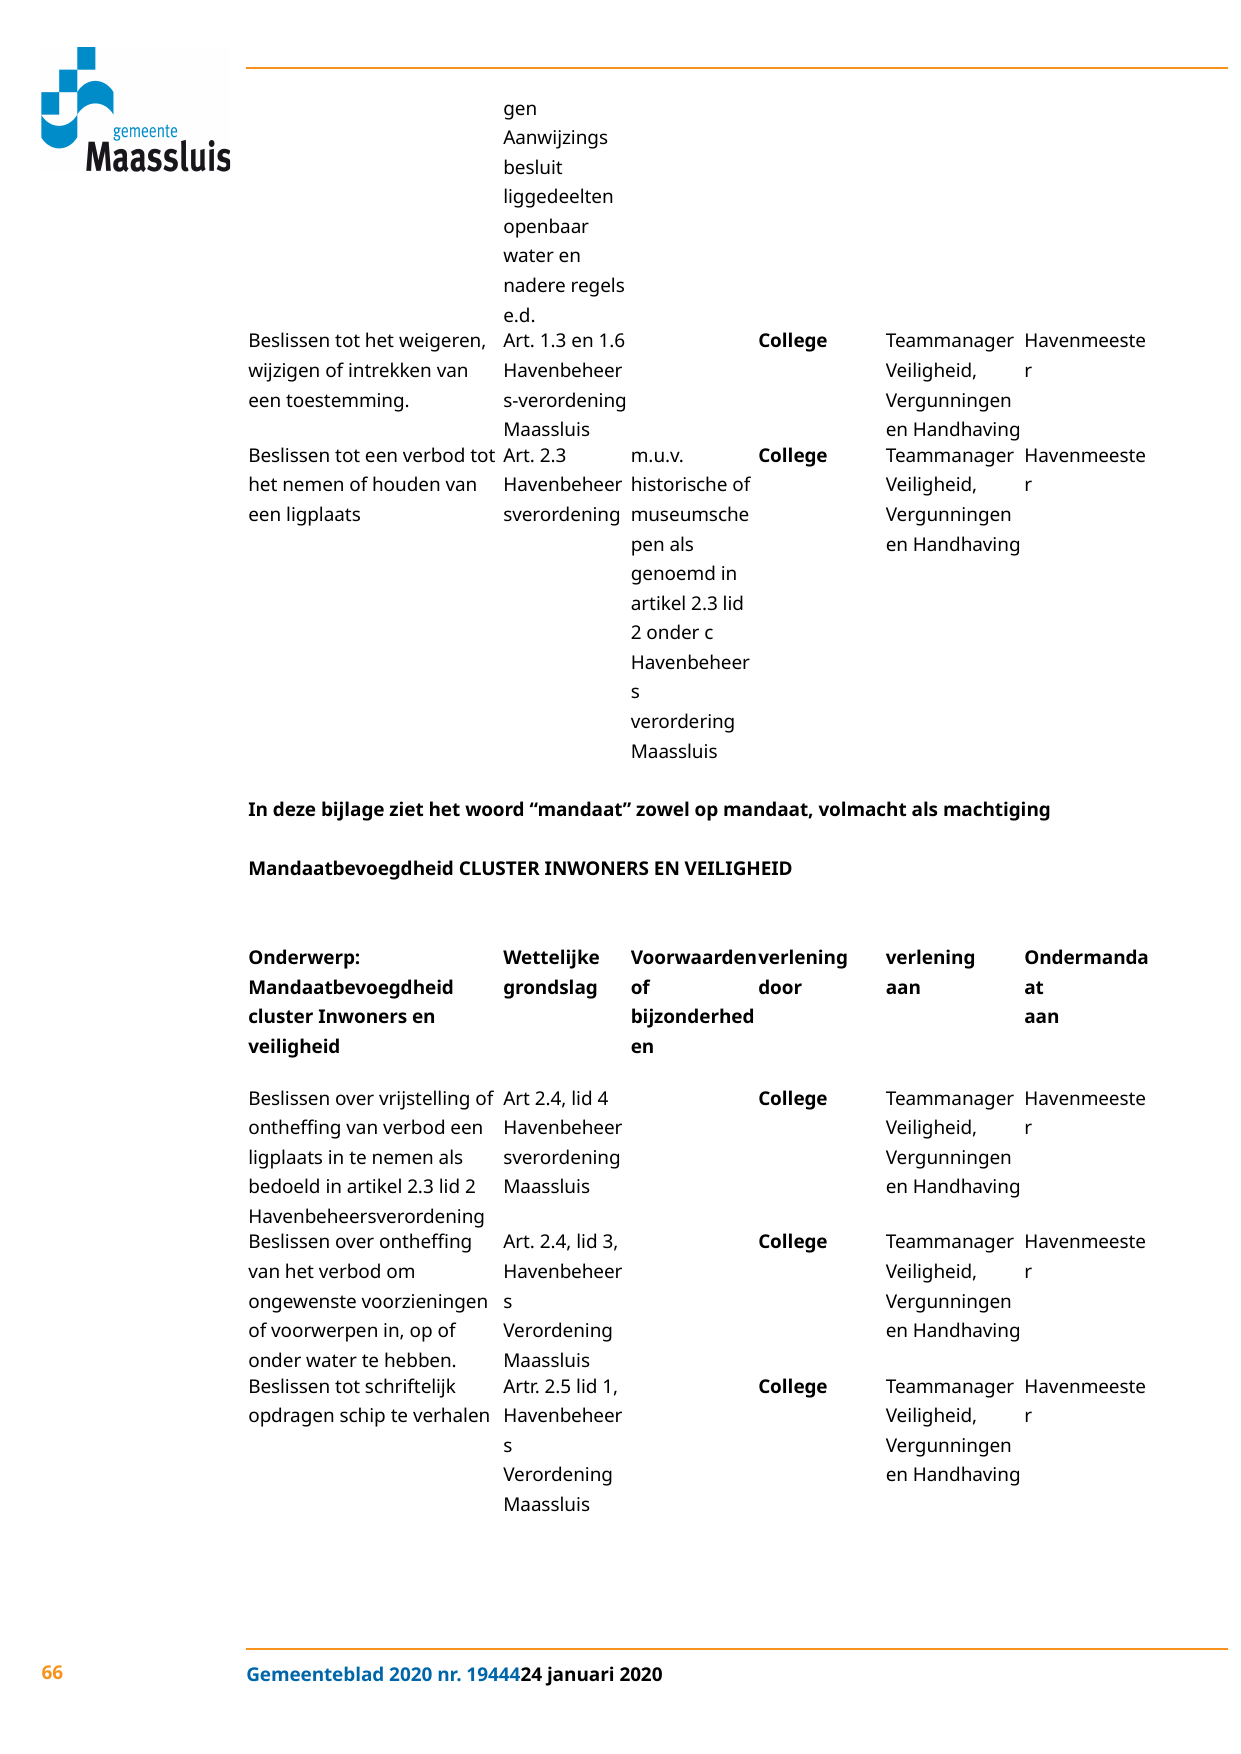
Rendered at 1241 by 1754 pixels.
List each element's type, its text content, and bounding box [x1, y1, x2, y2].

table_cell [631, 1373, 758, 1517]
table_cell Beslissen tot het weigeren, wijzigen of intrekken van een toestemming. [248, 328, 503, 442]
table_cell Havenmeester [1024, 1373, 1152, 1517]
table_header Wettelijke grondslag [503, 945, 631, 1059]
text Mandaatbevoegdheid CLUSTER INWONERS EN VEILIGHEID [248, 856, 1152, 881]
table_cell [758, 95, 886, 328]
table_cell Havenmeester [1024, 442, 1152, 764]
table_cell [886, 95, 1024, 328]
table_cell [886, 1059, 1024, 1085]
table_cell Teammanager Veiligheid, Vergunningen en Handhaving [886, 1373, 1024, 1517]
table_cell [248, 95, 503, 328]
table_cell Havenmeester [1024, 1085, 1152, 1229]
table_cell Havenmeester [1024, 328, 1152, 442]
table_cell [631, 1229, 758, 1373]
table_cell Teammanager Veiligheid, Vergunningen en Handhaving [886, 1229, 1024, 1373]
table_cell m.u.v. historische of museumschepen als genoemd in artikel 2.3 lid 2 onder c Havenbeheers verordering Maassluis [631, 442, 758, 764]
table_cell [631, 95, 758, 328]
table_header Voorwaarden of bijzonderheden [631, 945, 758, 1059]
table_cell College [758, 328, 886, 442]
table_cell [503, 1059, 631, 1085]
picture [41, 47, 231, 172]
text In deze bijlage ziet het woord “mandaat” zowel op mandaat, volmacht als machtiging [248, 796, 1152, 822]
table_cell [631, 1085, 758, 1229]
table_cell Beslissen tot een verbod tot het nemen of houden van een ligplaats [248, 442, 503, 764]
table_cell [631, 1059, 758, 1085]
table_cell Beslissen tot schriftelijk opdragen schip te verhalen [248, 1373, 503, 1517]
table_cell Teammanager Veiligheid, Vergunningen en Handhaving [886, 442, 1024, 764]
table_cell Havenmeester [1024, 1229, 1152, 1373]
table_cell [248, 1059, 503, 1085]
table_cell [758, 1059, 886, 1085]
picture [41, 47, 77, 92]
table_cell [1024, 1059, 1152, 1085]
table_header Ondermandaat aan [1024, 945, 1152, 1059]
table_cell Art 2.4, lid 4 Havenbeheersverordening Maassluis [503, 1085, 631, 1229]
table_cell gen Aanwijzings besluit liggedeelten openbaar water en nadere regels e.d. [503, 95, 631, 328]
table_cell Beslissen over vrijstelling of ontheffing van verbod een ligplaats in te nemen als bedoeld in artikel 2.3 lid 2 Havenbeheersverordening [248, 1085, 503, 1229]
table_cell College [758, 1085, 886, 1229]
table_cell College [758, 1373, 886, 1517]
table_cell Art. 2.3 Havenbeheersverordening [503, 442, 631, 764]
table_cell College [758, 1229, 886, 1373]
table_cell [631, 328, 758, 442]
table_header verlening door [758, 945, 886, 1059]
table_cell [1024, 95, 1152, 328]
table_cell Artr. 2.5 lid 1, Havenbeheers Verordening Maassluis [503, 1373, 631, 1517]
table_header Onderwerp: Mandaatbevoegdheid cluster Inwoners en veiligheid [248, 945, 503, 1059]
table_cell Art. 1.3 en 1.6 Havenbeheers-verordening Maassluis [503, 328, 631, 442]
table_cell Teammanager Veiligheid, Vergunningen en Handhaving [886, 1085, 1024, 1229]
table_cell Beslissen over ontheffing van het verbod om ongewenste voorzieningen of voorwerpen in, op of onder water te hebben. [248, 1229, 503, 1373]
table_cell Teammanager Veiligheid, Vergunningen en Handhaving [886, 328, 1024, 442]
table_header verlening aan [886, 945, 1024, 1059]
table_cell College [758, 442, 886, 764]
table_cell Art. 2.4, lid 3, Havenbeheers Verordening Maassluis [503, 1229, 631, 1373]
